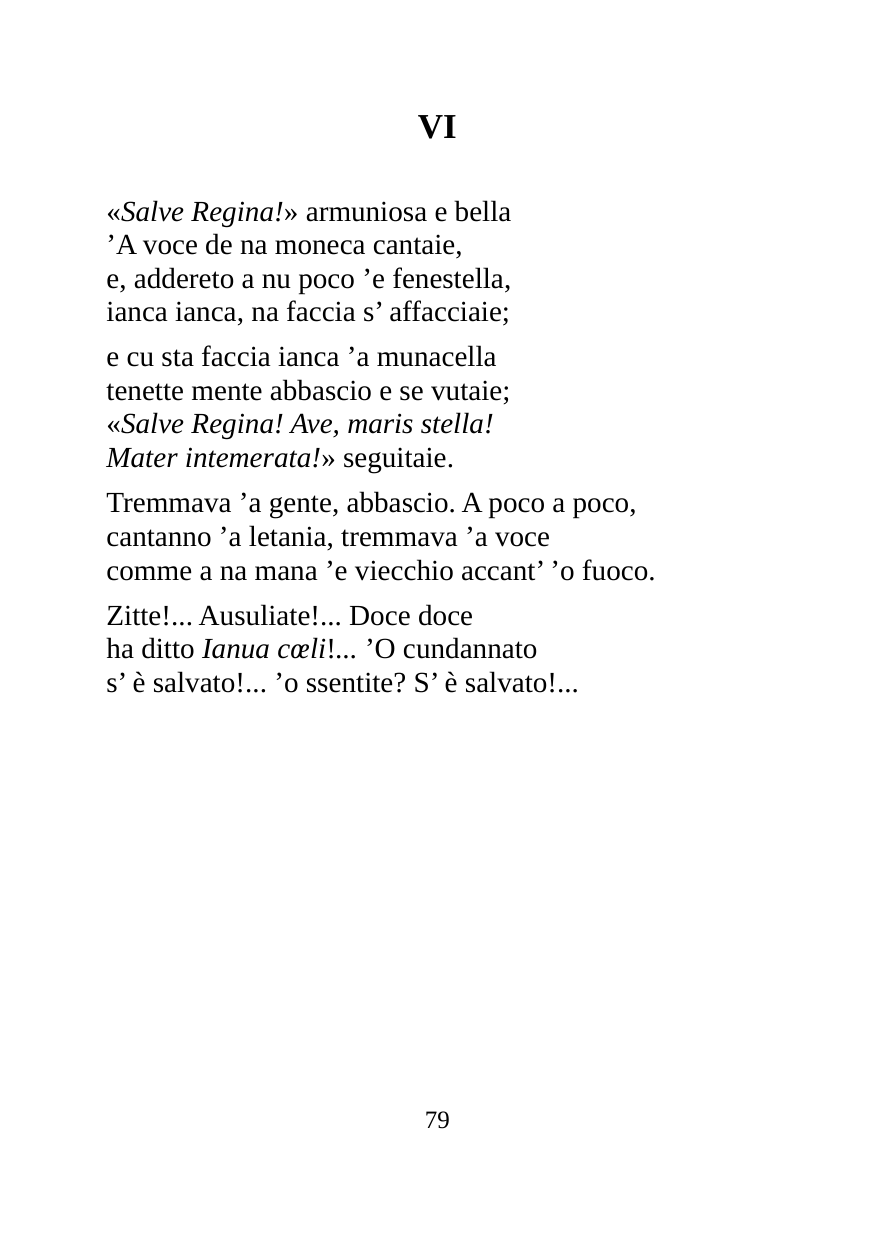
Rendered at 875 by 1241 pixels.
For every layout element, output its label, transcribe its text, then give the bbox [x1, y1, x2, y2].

text Zitte!... Ausuliate!... Doce doce [106, 598, 768, 631]
text «Salve Regina!» armuniosa e bella [106, 194, 768, 227]
subtitle VI [106, 106, 768, 146]
text ha ditto Ianua cœli!... ’O cundannato [106, 631, 768, 665]
text cantanno ’a letania, tremmava ’a voce [106, 519, 768, 553]
text tenette mente abbascio e se vutaie; [106, 373, 768, 407]
text ianca ianca, na faccia s’ affacciaie; [106, 294, 768, 328]
text ’A voce de na moneca cantaie, [106, 227, 768, 261]
text Tremmava ’a gente, abbascio. A poco a poco, [106, 486, 768, 519]
text s’ è salvato!... ’o ssentite? S’ è salvato!... [106, 665, 768, 698]
text comme a na mana ’e viecchio accant’ ’o fuoco. [106, 553, 768, 586]
text Mater intemerata!» seguitaie. [106, 440, 768, 474]
text e cu sta faccia ianca ’a munacella [106, 339, 768, 373]
text «Salve Regina! Ave, maris stella! [106, 407, 768, 440]
text e, addereto a nu poco ’e fenestella, [106, 261, 768, 294]
